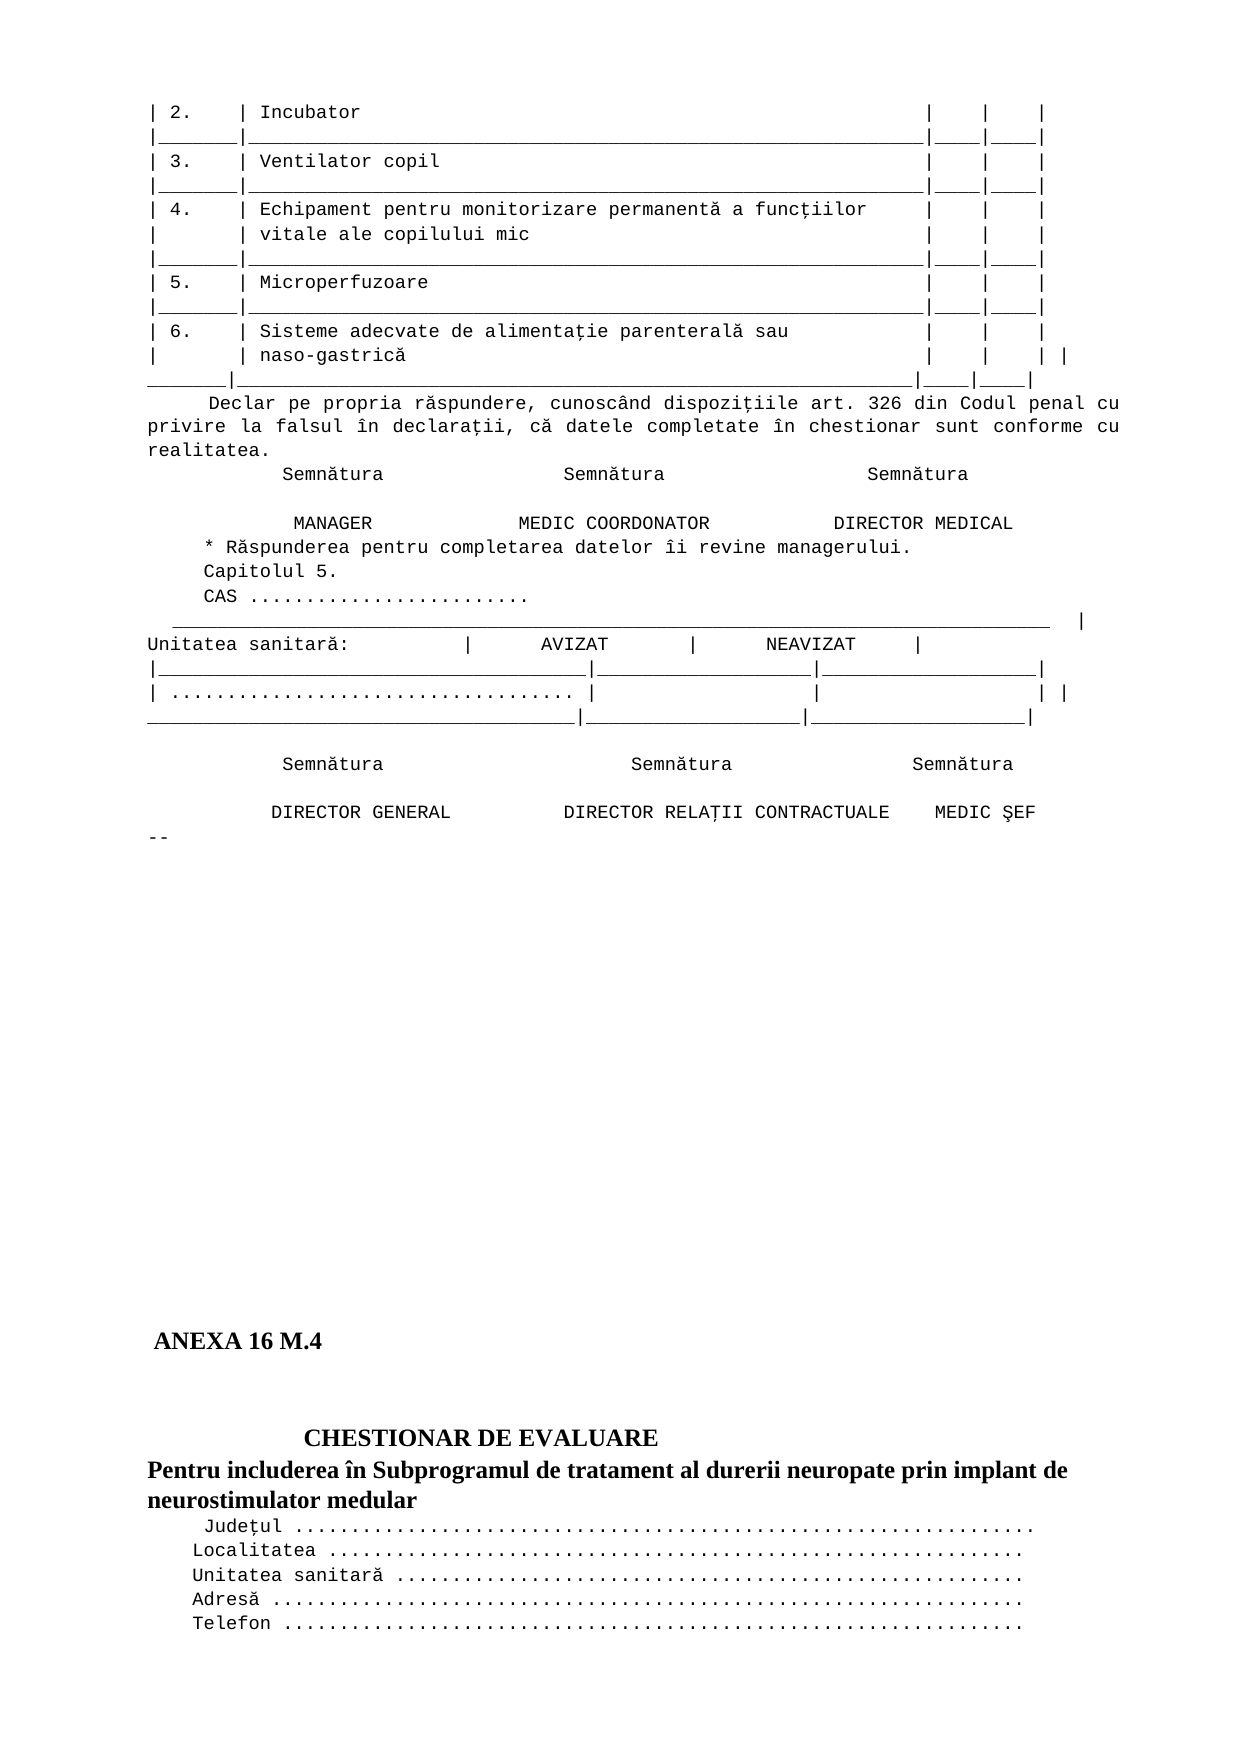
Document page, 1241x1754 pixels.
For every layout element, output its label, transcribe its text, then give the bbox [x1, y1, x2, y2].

text |_______|____________________________________________________________|____|____| [147, 176, 1083, 197]
text | .................................... | | | |______________________________________|___________________|___________________| [147, 683, 1083, 728]
text ______________________________________________________________________________ | Unitatea sanitară: | AVIZAT | NEAVIZAT | [147, 611, 1087, 656]
text Capitolul 5. [147, 562, 355, 583]
text * Răspunderea pentru completarea datelor îi revine managerului. [147, 538, 929, 559]
text MANAGER MEDIC COORDONATOR DIRECTOR MEDICAL [147, 514, 1087, 535]
text CHESTIONAR DE EVALUARE [147, 1423, 1166, 1452]
text |_______|____________________________________________________________|____|____| [147, 127, 1083, 148]
text | 5. | Microperfuzoare | | | [147, 273, 1087, 294]
text Pentru includerea în Subprogramul de tratament al durerii neuropate prin implant de neurostimulator medular [147, 1456, 1166, 1513]
text Judeţul .................................................................. [147, 1517, 1053, 1538]
text -- [147, 828, 1083, 849]
text ANEXA 16 M.4 [147, 1326, 1166, 1355]
text Declar pe propria răspundere, cunoscând dispoziţiile art. 326 din Codul penal cu privire la falsul în declaraţii, că datele completate în chestionar sunt conforme cu realitatea. [147, 394, 1120, 462]
text | 4. | Echipament pentru monitorizare permanentă a funcţiilor | | | [147, 200, 1087, 221]
text Semnătura Semnătura Semnătura [147, 755, 1087, 776]
text CAS ......................... [147, 586, 547, 608]
text Adresă ................................................................... [147, 1590, 1087, 1611]
text Semnătura Semnătura Semnătura [147, 465, 1087, 486]
text | | vitale ale copilului mic | | | [147, 224, 1087, 246]
text Unitatea sanitară ........................................................ [147, 1566, 1087, 1587]
text | | naso-gastrică | | | |_______|____________________________________________________________|____|____| [147, 346, 1083, 391]
text | 3. | Ventilator copil | | | [147, 152, 1087, 173]
text DIRECTOR GENERAL DIRECTOR RELAŢII CONTRACTUALE MEDIC ŞEF [147, 803, 1087, 824]
text Localitatea .............................................................. [147, 1541, 1087, 1562]
text | 2. | Incubator | | | [147, 103, 1087, 124]
text |_______|____________________________________________________________|____|____| [147, 249, 1083, 270]
text |______________________________________|___________________|___________________| [147, 658, 1083, 680]
text | 6. | Sisteme adecvate de alimentaţie parenterală sau | | | [147, 321, 1087, 343]
text Telefon .................................................................. [147, 1614, 1087, 1635]
text |_______|____________________________________________________________|____|____| [147, 297, 1083, 318]
